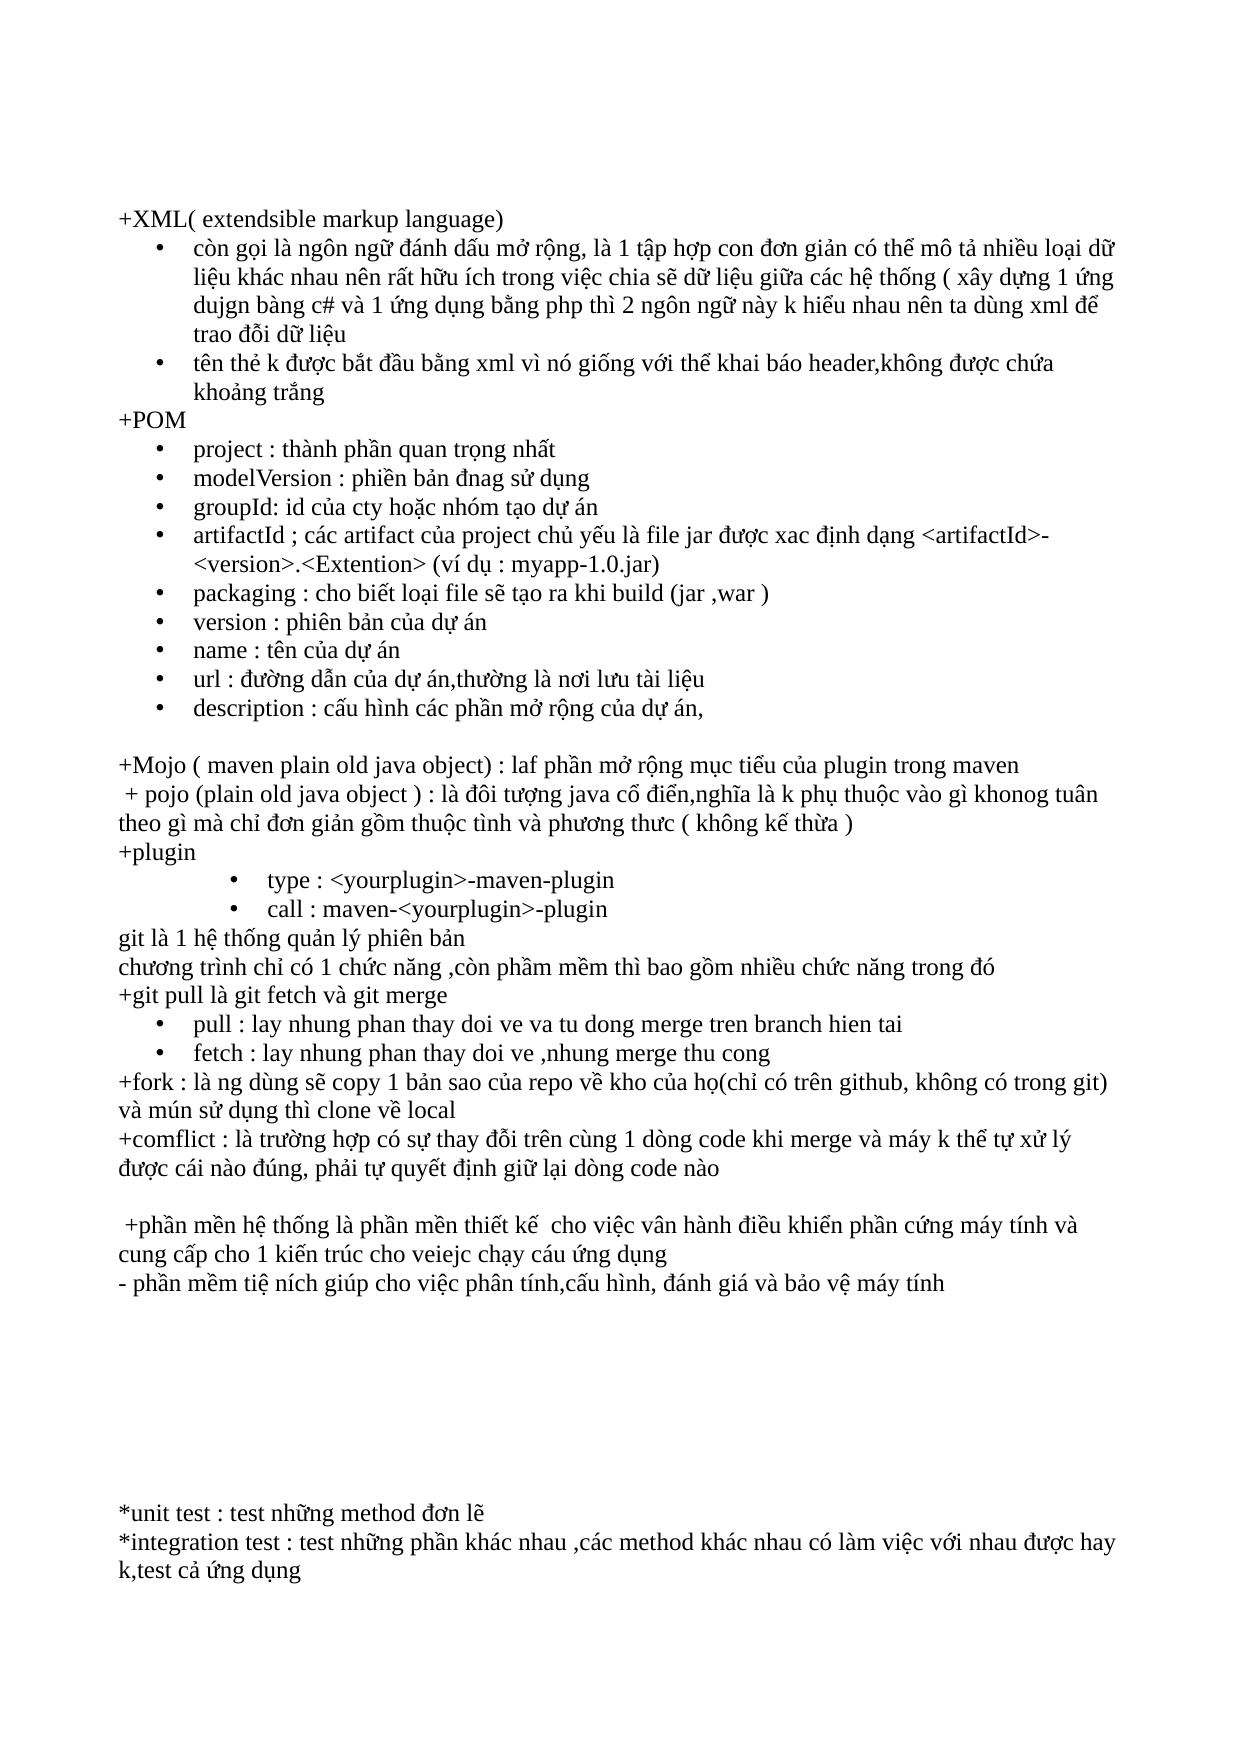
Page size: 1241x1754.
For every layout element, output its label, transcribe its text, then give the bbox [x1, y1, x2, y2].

text +phần mền hệ thống là phần mền thiết kế cho việc vân hành điều khiển phần cứng máy tính và cung cấp cho 1 kiến trúc cho veiejc chạy cáu ứng dụng [118, 1211, 1122, 1268]
list packaging : cho biết loại file sẽ tạo ra khi build (jar ,war ) [156, 578, 1122, 607]
text +git pull là git fetch và git merge [118, 981, 1122, 1009]
list name : tên của dự án [156, 636, 1122, 664]
text +Mojo ( maven plain old java object) : laf phần mở rộng mục tiểu của plugin trong maven + pojo (plain old java object ) : là đôi tượng java cổ điển,nghĩa là k phụ thuộc vào gì khonog tuân theo gì mà chỉ đơn giản gồm thuộc tình và phương thưc ( không kế thừa ) [118, 751, 1122, 837]
list description : cấu hình các phần mở rộng của dự án, [156, 693, 1122, 722]
text +fork : là ng dùng sẽ copy 1 bản sao của repo về kho của họ(chỉ có trên github, không có trong git) và mún sử dụng thì clone về local [118, 1067, 1122, 1124]
text +POM [118, 406, 1122, 434]
text *unit test : test những method đơn lẽ [118, 1498, 1122, 1527]
list version : phiên bản của dự án [156, 607, 1122, 636]
text +comflict : là trường hợp có sự thay đỗi trên cùng 1 dòng code khi merge và máy k thể tự xử lý được cái nào đúng, phải tự quyết định giữ lại dòng code nào [118, 1124, 1122, 1182]
list pull : lay nhung phan thay doi ve va tu dong merge tren branch hien tai [156, 1009, 1122, 1038]
text - phần mềm tiệ ních giúp cho việc phân tính,cấu hình, đánh giá và bảo vệ máy tính [118, 1268, 1122, 1297]
text +XML( extendsible markup language) [118, 204, 1122, 233]
list fetch : lay nhung phan thay doi ve ,nhung merge thu cong [156, 1038, 1122, 1067]
list url : đường dẫn của dự án,thường là nơi lưu tài liệu [156, 664, 1122, 693]
text *integration test : test những phần khác nhau ,các method khác nhau có làm việc với nhau được hay k,test cả ứng dụng [118, 1527, 1122, 1584]
list tên thẻ k được bắt đầu bằng xml vì nó giống với thể khai báo header,không được chứa khoảng trắng [156, 348, 1122, 406]
text git là 1 hệ thống quản lý phiên bản [118, 923, 1122, 952]
list modelVersion : phiền bản đnag sử dụng [156, 463, 1122, 492]
list groupId: id của cty hoặc nhóm tạo dự án [156, 492, 1122, 521]
list type : <yourplugin>-maven-plugin [229, 866, 1122, 894]
list còn gọi là ngôn ngữ đánh dấu mở rộng, là 1 tập hợp con đơn giản có thể mô tả nhiều loại dữ liệu khác nhau nên rất hữu ích trong việc chia sẽ dữ liệu giữa các hệ thống ( xây dựng 1 ứng dujgn bàng c# và 1 ứng dụng bằng php thì 2 ngôn ngữ này k hiểu nhau nên ta dùng xml để trao đỗi dữ liệu [156, 233, 1122, 348]
list project : thành phần quan trọng nhất [156, 434, 1122, 463]
list call : maven-<yourplugin>-plugin [229, 894, 1122, 923]
text +plugin [118, 837, 1122, 866]
text chương trình chỉ có 1 chức năng ,còn phầm mềm thì bao gồm nhiều chức năng trong đó [118, 952, 1122, 981]
list artifactId ; các artifact của project chủ yếu là file jar được xac định dạng <artifactId>-<version>.<Extention> (ví dụ : myapp-1.0.jar) [156, 521, 1122, 578]
